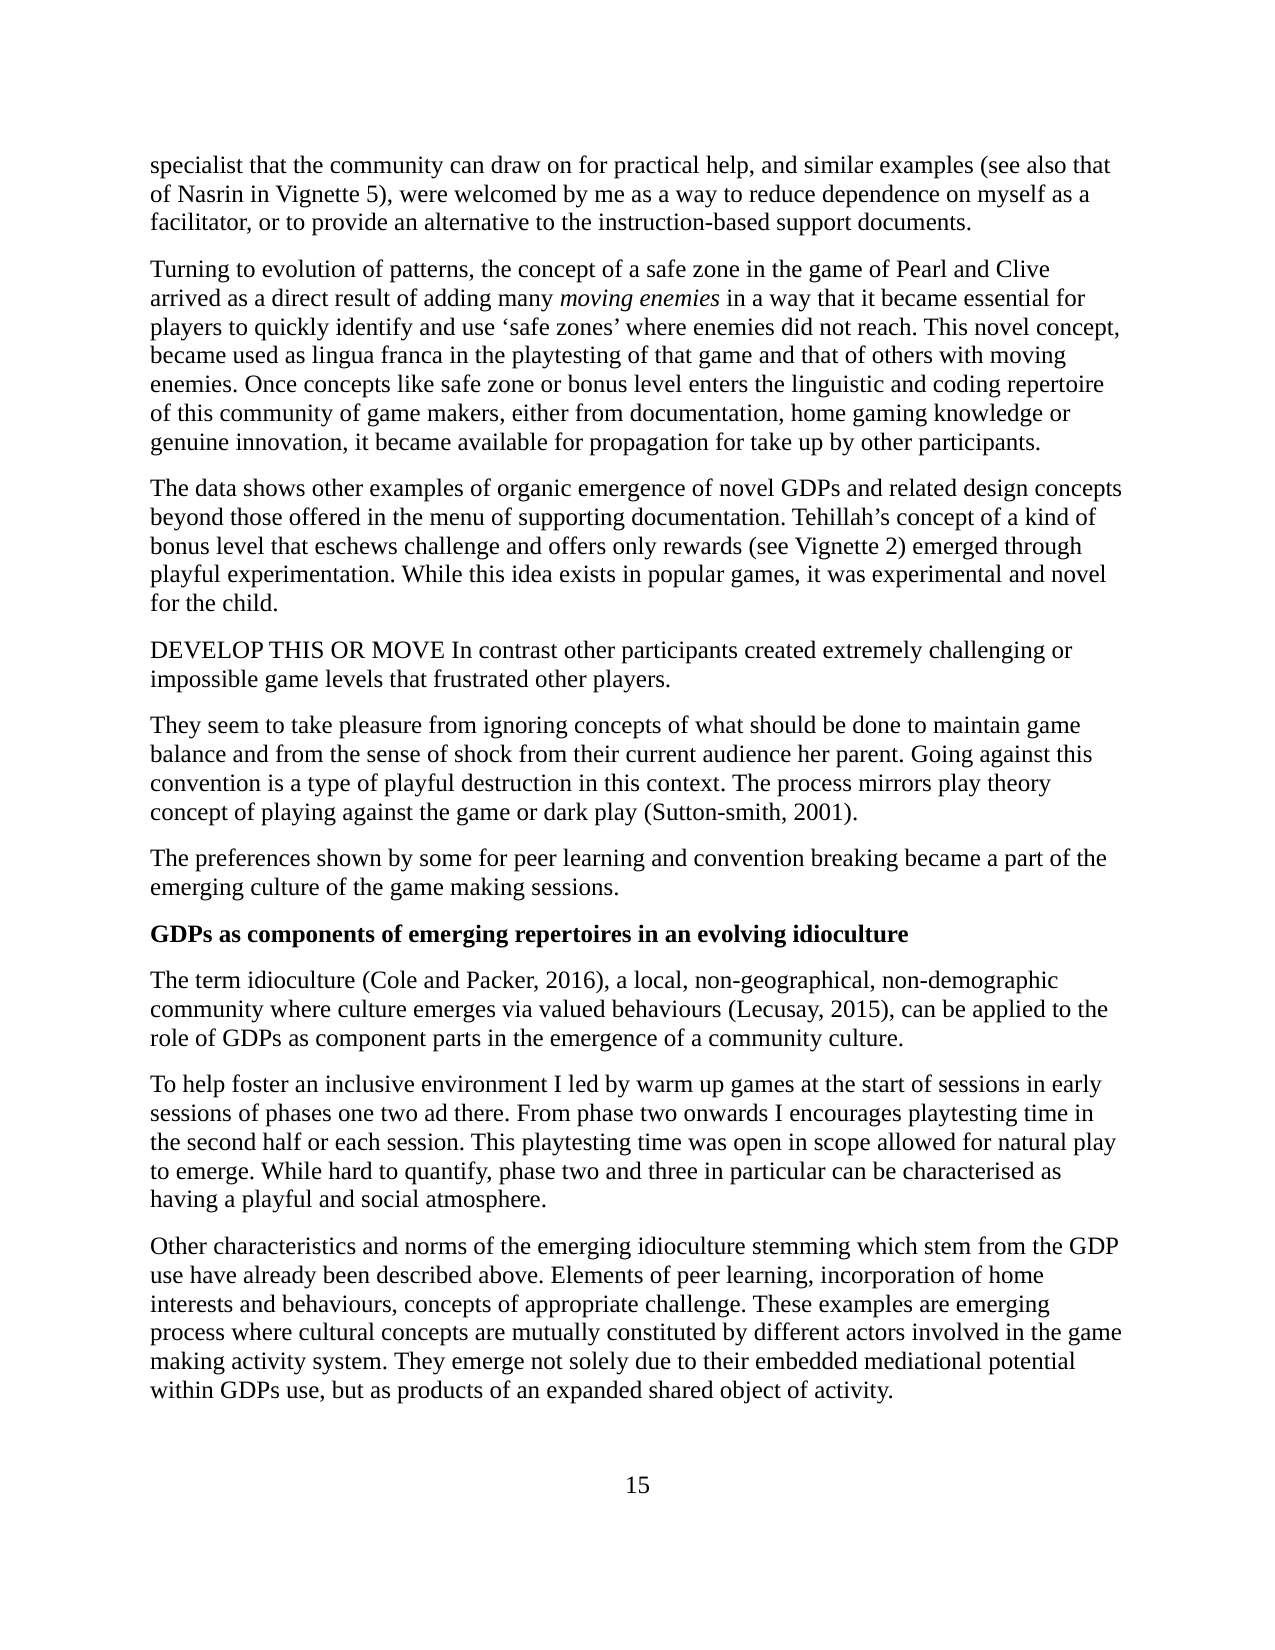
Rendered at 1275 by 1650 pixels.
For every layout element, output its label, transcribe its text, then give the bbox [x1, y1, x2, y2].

text The term idioculture (Cole and Packer, 2016), a local, non-geographical, non-demographic community where culture emerges via valued behaviours (Lecusay, 2015), can be applied to the role of GDPs as component parts in the emergence of a community culture. [150, 965, 1125, 1052]
text To help foster an inclusive environment I led by warm up games at the start of sessions in early sessions of phases one two ad there. From phase two onwards I encourages playtesting time in the second half or each session. This playtesting time was open in scope allowed for natural play to emerge. While hard to quantify, phase two and three in particular can be characterised as having a playful and social atmosphere. [150, 1069, 1125, 1213]
text The data shows other examples of organic emergence of novel GDPs and related design concepts beyond those offered in the menu of supporting documentation. Tehillah’s concept of a kind of bonus level that eschews challenge and offers only rewards (see Vignette 2) emerged through playful experimentation. While this idea exists in popular games, it was experimental and novel for the child. [150, 473, 1125, 617]
text GDPs as components of emerging repertoires in an evolving idioculture [150, 919, 1125, 947]
text They seem to take pleasure from ignoring concepts of what should be done to maintain game balance and from the sense of shock from their current audience her parent. Going against this convention is a type of playful destruction in this context. The process mirrors play theory concept of playing against the game or dark play (Sutton-smith, 2001). [150, 710, 1125, 825]
text The preferences shown by some for peer learning and convention breaking became a part of the emerging culture of the game making sessions. [150, 843, 1125, 901]
text specialist that the community can draw on for practical help, and similar examples (see also that of Nasrin in Vignette 5), were welcomed by me as a way to reduce dependence on myself as a facilitator, or to provide an alternative to the instruction-based support documents. [150, 150, 1125, 236]
text DEVELOP THIS OR MOVE In contrast other participants created extremely challenging or impossible game levels that frustrated other players. [150, 635, 1125, 692]
text Other characteristics and norms of the emerging idioculture stemming which stem from the GDP use have already been described above. Elements of peer learning, incorporation of home interests and behaviours, concepts of appropriate challenge. These examples are emerging process where cultural concepts are mutually constituted by different actors involved in the game making activity system. They emerge not solely due to their embedded mediational potential within GDPs use, but as products of an expanded shared object of activity. [150, 1231, 1125, 1404]
text Turning to evolution of patterns, the concept of a safe zone in the game of Pearl and Clive arrived as a direct result of adding many moving enemies in a way that it became essential for players to quickly identify and use ‘safe zones’ where enemies did not reach. This novel concept, became used as lingua franca in the playtesting of that game and that of others with moving enemies. Once concepts like safe zone or bonus level enters the linguistic and coding repertoire of this community of game makers, either from documentation, home gaming knowledge or genuine innovation, it became available for propagation for take up by other participants. [150, 254, 1125, 455]
